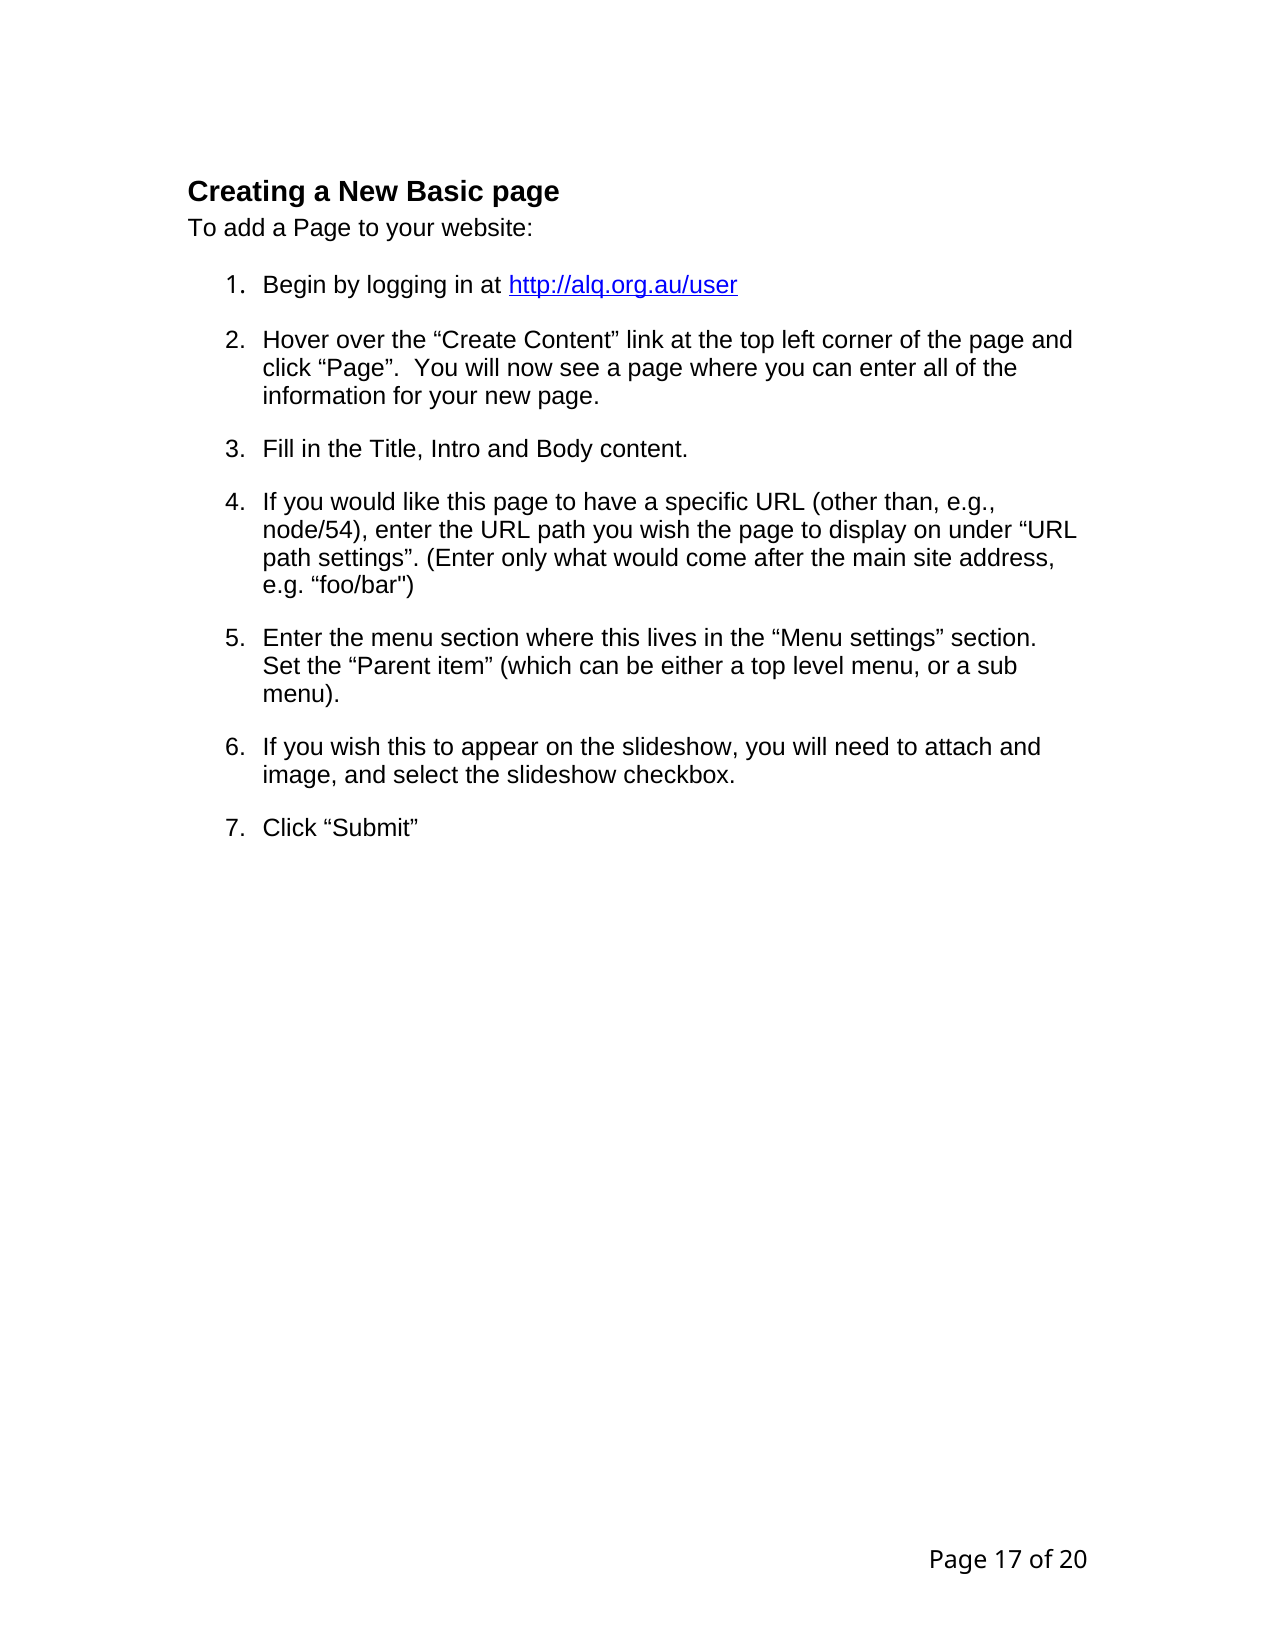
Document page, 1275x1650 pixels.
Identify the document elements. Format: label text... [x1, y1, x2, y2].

list If you wish this to appear on the slideshow, you will need to attach and image, and select the slideshow checkbox. [225, 733, 1087, 789]
list Fill in the Title, Intro and Body content. [225, 434, 1087, 462]
list If you would like this page to have a specific URL (other than, e.g., node/54), enter the URL path you wish the page to display on under “URL path settings”. (Enter only what would come after the main site address, e.g. “foo/bar") [225, 487, 1087, 599]
text To add a Page to your website: [187, 214, 1087, 242]
list Begin by logging in at http://alq.org.au/user [225, 267, 1087, 301]
list Enter the menu section where this lives in the “Menu settings” section. Set the “Parent item” (which can be either a top level menu, or a sub menu). [225, 624, 1087, 708]
list Hover over the “Create Content” link at the top left corner of the page and click “Page”. You will now see a page where you can enter all of the information for your new page. [225, 326, 1087, 409]
subtitle Creating a New Basic page [187, 175, 1087, 208]
list Click “Submit” [225, 814, 1087, 842]
